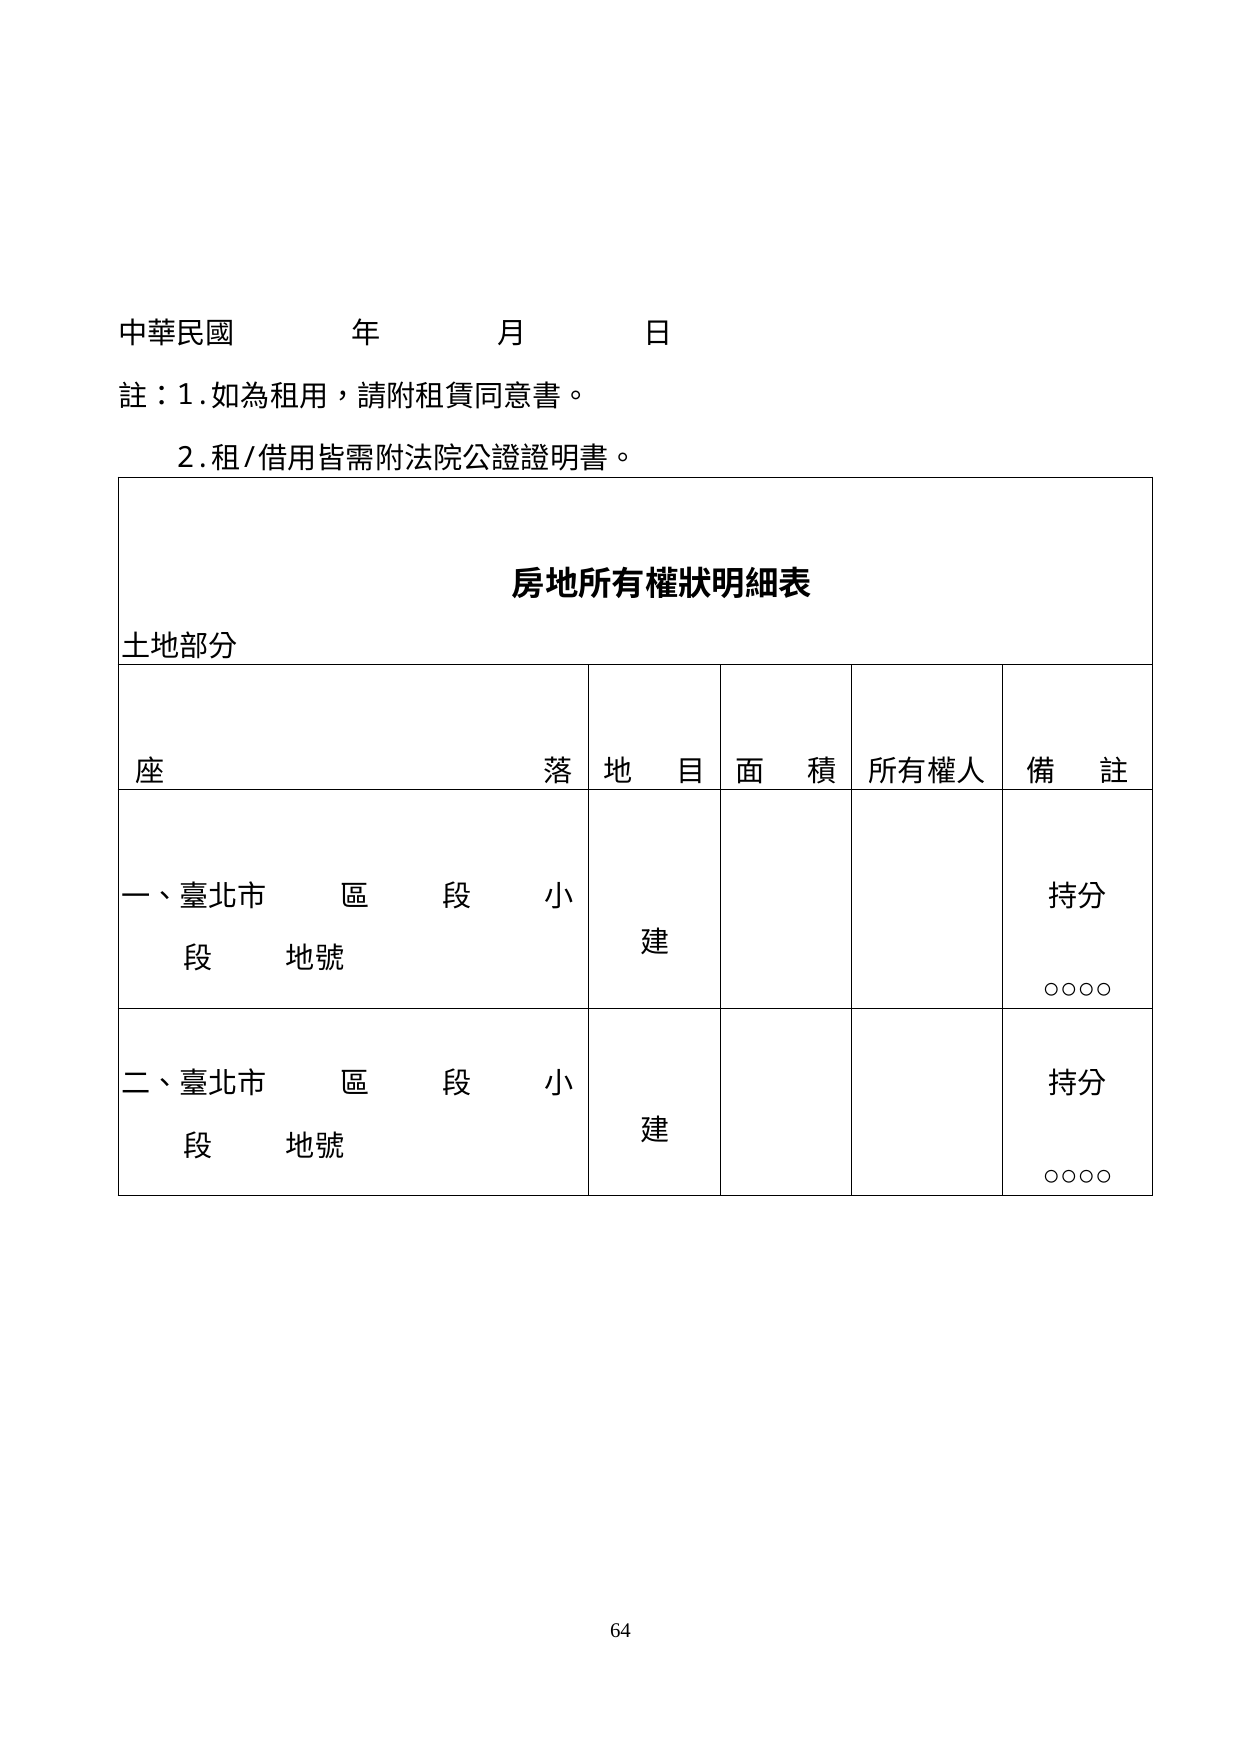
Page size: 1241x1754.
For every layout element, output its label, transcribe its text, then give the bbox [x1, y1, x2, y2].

table_cell [852, 790, 1002, 1008]
table_cell 二、臺北市 區 段 小 段 地號 [119, 1009, 588, 1195]
table_cell 備 註 [1003, 665, 1152, 789]
table_cell 建 [589, 1009, 720, 1195]
table_cell 所有權人 [852, 665, 1002, 789]
text 註：1.如為租用，請附租賃同意書。 [118, 352, 1122, 414]
table_cell 一、臺北市 區 段 小 段 地號 [119, 790, 588, 1008]
table_cell 持分 ○○○○ [1003, 1009, 1152, 1195]
table_cell 面 積 [721, 665, 851, 789]
table_cell 座 落 [119, 665, 588, 789]
text 中華民國 年 月 日 [118, 289, 1122, 352]
table_cell [852, 1009, 1002, 1195]
table_cell [721, 790, 851, 1008]
table_cell [721, 1009, 851, 1195]
table_header 房地所有權狀明細表 土地部分 [119, 478, 1152, 664]
table_cell 地 目 [589, 665, 720, 789]
text 2.租/借用皆需附法院公證證明書。 [118, 414, 1122, 477]
table_cell 建 [589, 790, 720, 1008]
table_cell 持分 ○○○○ [1003, 790, 1152, 1008]
